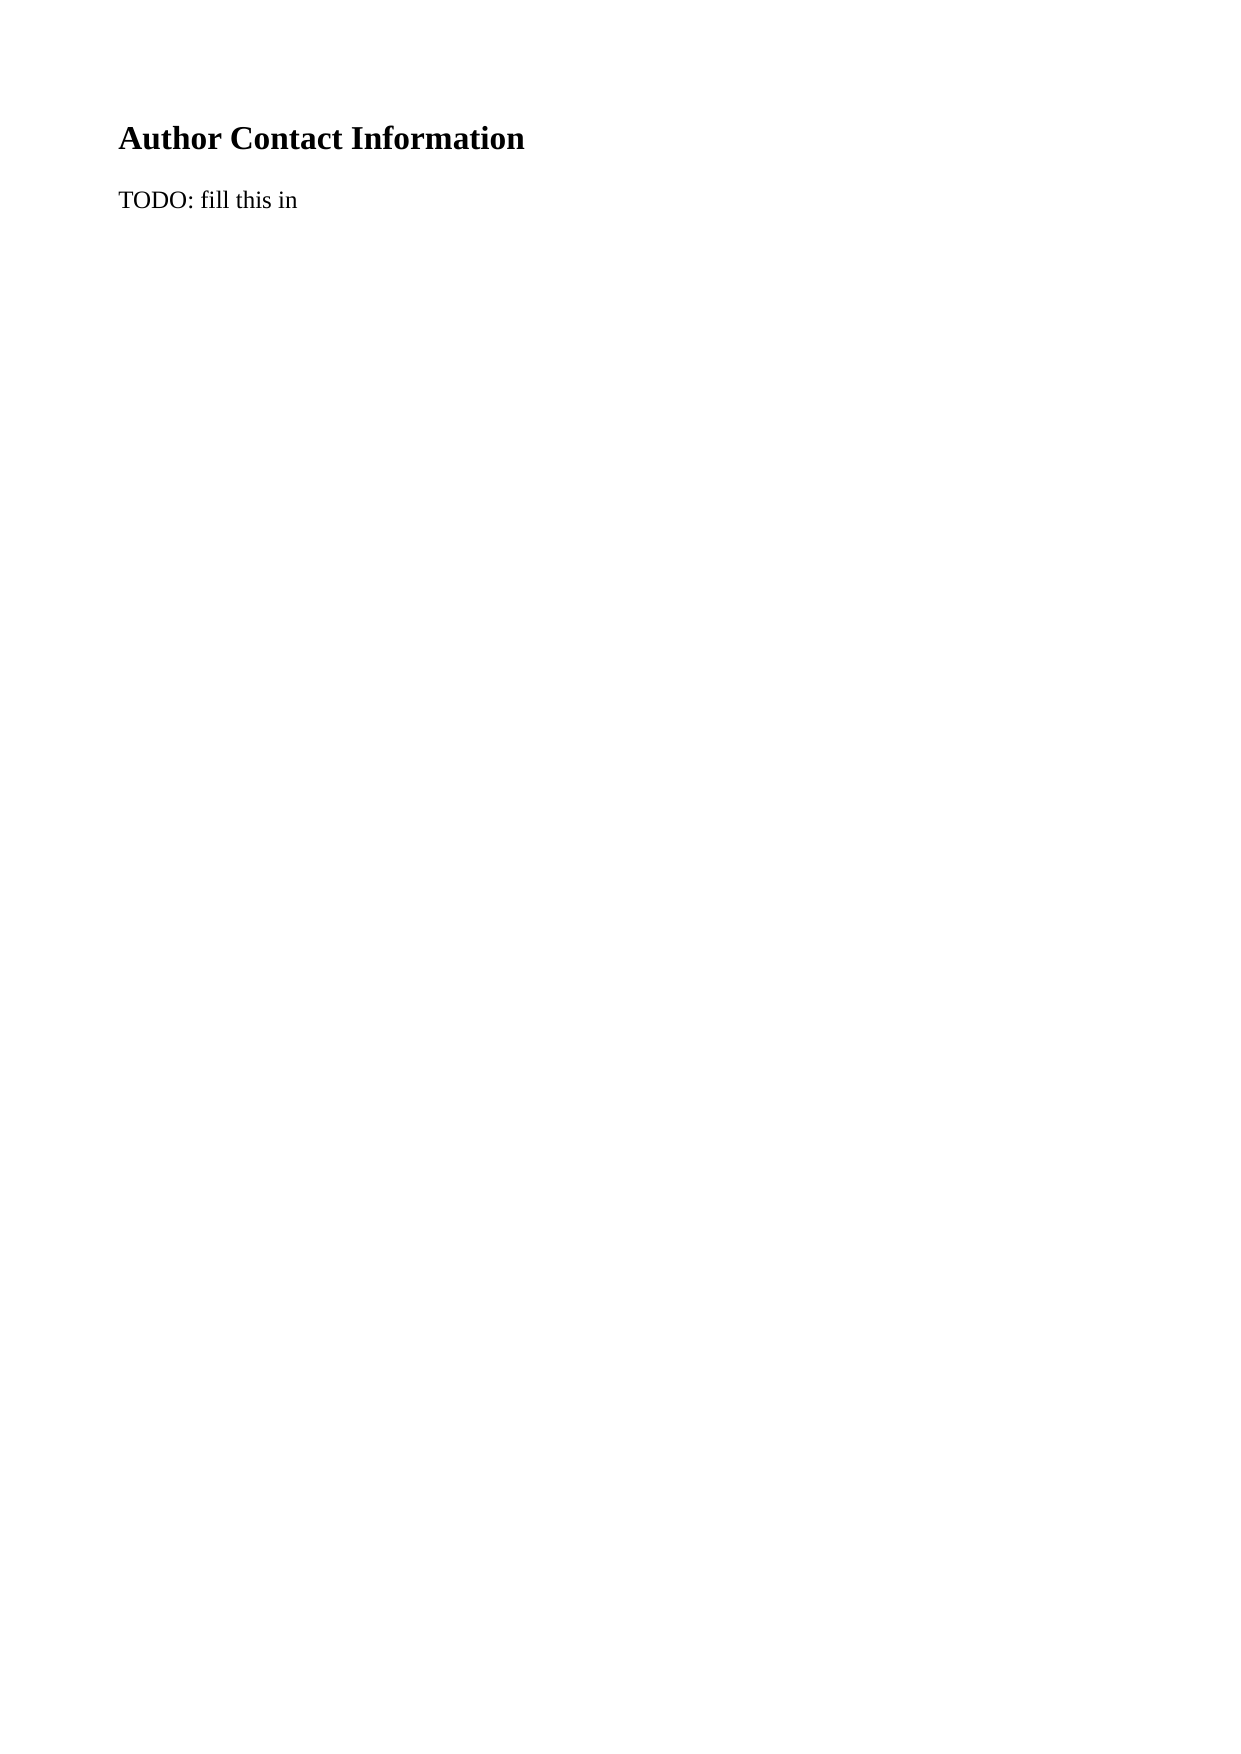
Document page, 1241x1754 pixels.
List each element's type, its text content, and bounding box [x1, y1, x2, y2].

text Author Contact Information [118, 118, 1122, 156]
text TODO: fill this in [118, 185, 1122, 214]
